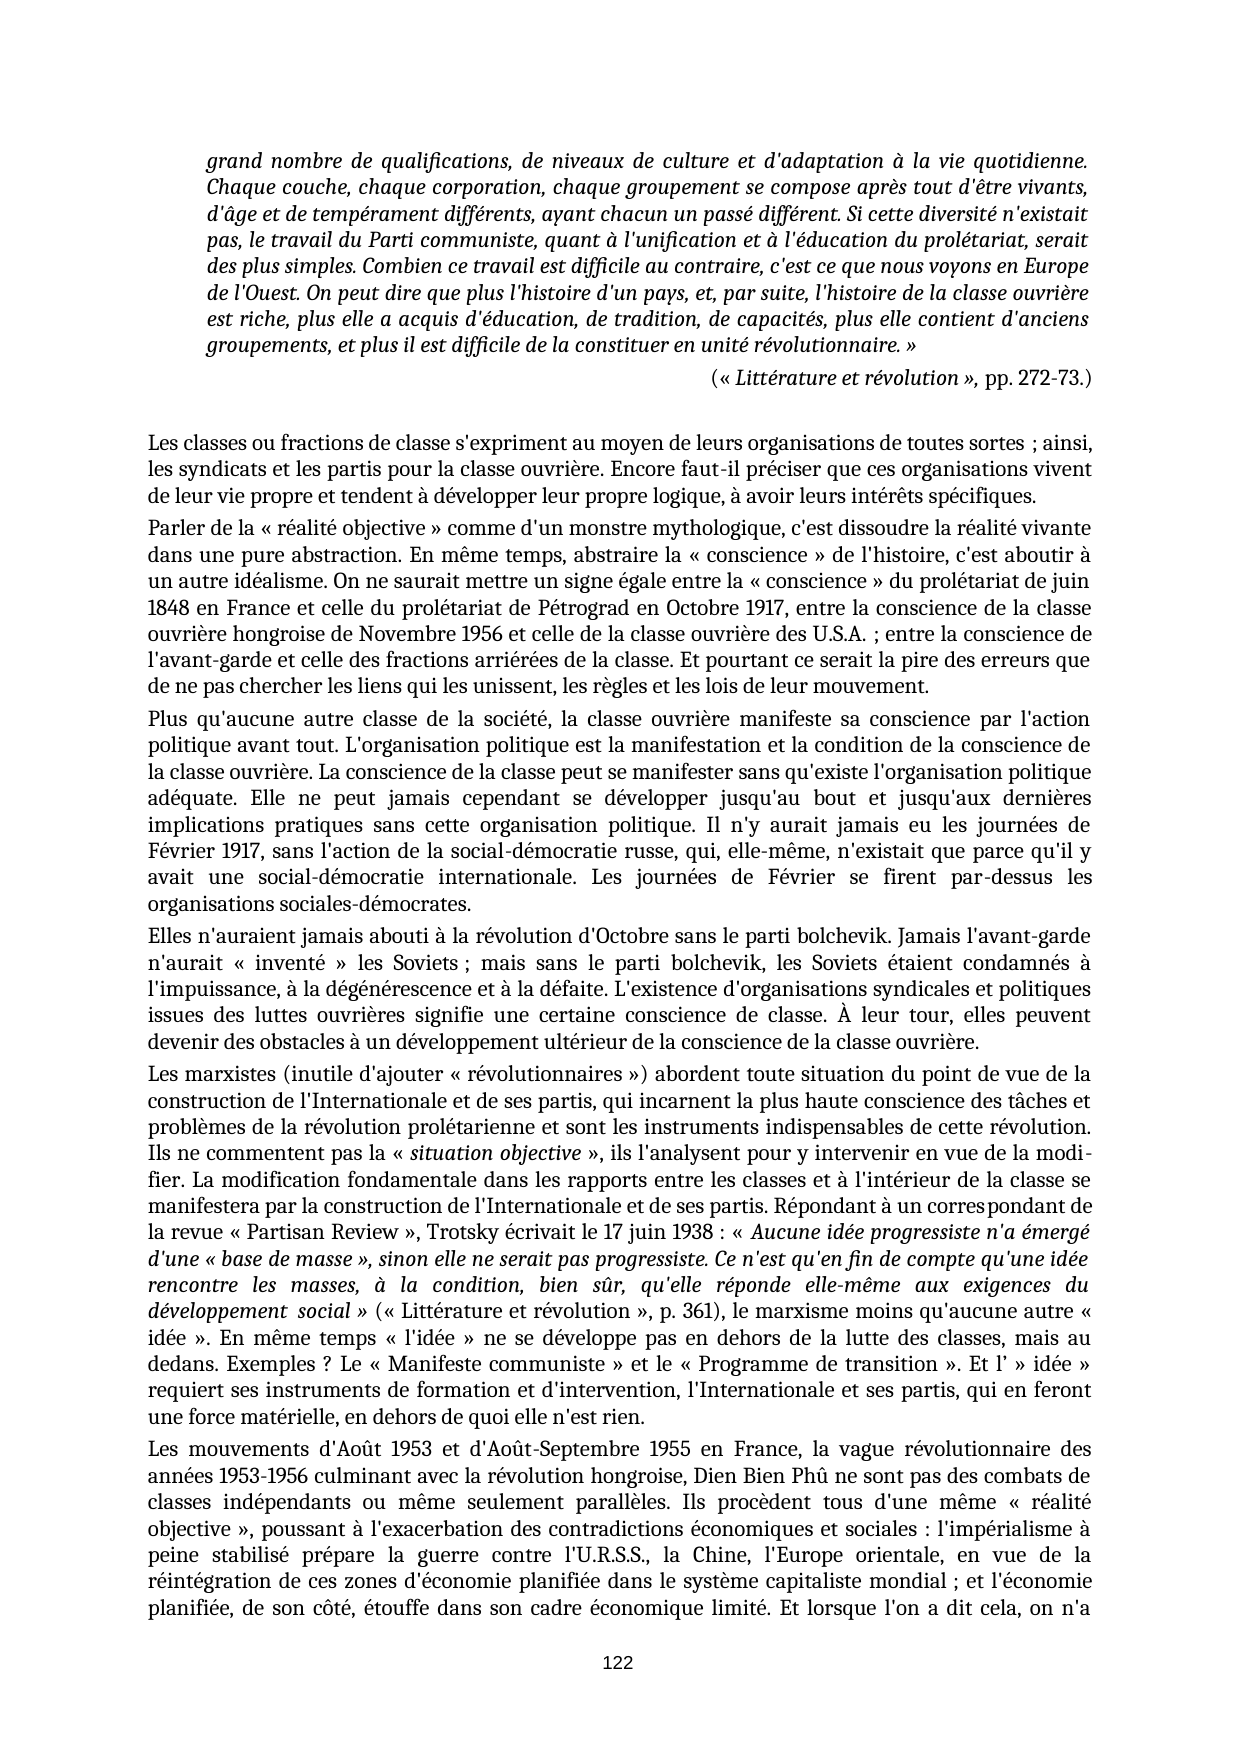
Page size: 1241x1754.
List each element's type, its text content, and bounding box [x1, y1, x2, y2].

text Elles n'auraient jamais abouti à la révolution d'Octobre sans le parti bolchevik. Jamais l'avant-garde n'aurait « inventé » les Soviets ; mais sans le parti bolchevik, les Soviets étaient condamnés à l'impuissance, à la dégénérescence et à la défaite. L'existence d'organisations syndicales et politiques issues des luttes ouvrières signifie une certaine conscience de classe. À leur tour, elles peuvent devenir des obstacles à un développement ultérieur de la conscience de la classe ouvrière. [148, 923, 1093, 1055]
text Les mouvements d'Août 1953 et d'Août‑Septembre 1955 en France, la vague révolutionnaire des années 1953‑1956 culminant avec la révolution hongroise, Dien Bien Phû ne sont pas des combats de classes indépendants ou même seulement parallèles. Ils procèdent tous d'une même « réalité objective », poussant à l'exacerbation des contradictions économiques et sociales : l'impérialisme à peine stabilisé prépare la guerre contre l'U.R.S.S., la Chine, l'Europe orientale, en vue de la réintégration de ces zones d'économie planifiée dans le système capitaliste mondial ; et l'économie planifiée, de son côté, étouffe dans son cadre économique limité. Et lorsque l'on a dit cela, on n'a [148, 1436, 1093, 1621]
text grand nombre de qualifications, de niveaux de culture et d'adaptation à la vie quotidienne. Chaque couche, chaque corporation, chaque groupement se compose après tout d'être vivants, d'âge et de tempérament différents, ayant chacun un passé différent. Si cette diversité n'existait pas, le travail du Parti communiste, quant à l'unification et à l'éducation du prolétariat, serait des plus simples. Combien ce travail est difficile au contraire, c'est ce que nous voyons en Europe de l'Ouest. On peut dire que plus l'histoire d'un pays, et, par suite, l'histoire de la classe ouvrière est riche, plus elle a acquis d'éducation, de tradition, de capacités, plus elle contient d'anciens groupements, et plus il est difficile de la constituer en unité révolutionnaire. » [207, 148, 1093, 358]
text Les marxistes (inutile d'ajouter « révolutionnaires ») abordent toute situation du point de vue de la construction de l'Internationale et de ses partis, qui incarnent la plus haute conscience des tâches et problèmes de la révolution prolétarienne et sont les instruments indispensables de cette révolution. Ils ne commentent pas la « situa­tion objective », ils l'analysent pour y intervenir en vue de la modi­fier. La modification fondamentale dans les rapports entre les classes et à l'intérieur de la classe se manifestera par la construc­tion de l'Internationale et de ses partis. Répondant à un corres­pondant de la revue « Partisan Review », Trotsky écrivait le 17 juin 1938 : « Aucune idée progressiste n'a émergé d'une « base de masse », sinon elle ne serait pas progressiste. Ce n'est qu'en fin de compte qu'une idée rencontre les masses, à la condition, bien sûr, qu'elle réponde elle-même aux exigences du développement social » (« Littérature et révolution », p. 361), le marxisme moins qu'aucune autre « idée ». En même temps « l'idée » ne se développe pas en dehors de la lutte des classes, mais au dedans. Exemples ? Le « Manifeste communiste » et le « Programme de transition ». Et l’ » idée » requiert ses instruments de formation et d'intervention, l'Internationale et ses partis, qui en feront une force matérielle, en dehors de quoi elle n'est rien. [148, 1061, 1093, 1430]
text (« Littérature et révolution », pp. 272‑73.) [207, 365, 1093, 391]
text Plus qu'aucune autre classe de la société, la classe ouvrière manifeste sa conscience par l'action politique avant tout. L'organisation politique est la manifestation et la condition de la conscience de la classe ouvrière. La conscience de la classe peut se manifester sans qu'existe l'organisation politique adéquate. Elle ne peut jamais cependant se développer jusqu'au bout et jusqu'aux dernières implications pratiques sans cette organisation politique. Il n'y aurait jamais eu les journées de Février 1917, sans l'action de la social‑démocratie russe, qui, elle-même, n'existait que parce qu'il y avait une social-démocratie internationale. Les journées de Février se firent par‑dessus les organisations sociales-démocrates. [148, 706, 1093, 917]
text Les classes ou fractions de classe s'expriment au moyen de leurs organisations de toutes sortes ; ainsi, les syndicats et les partis pour la classe ouvrière. Encore faut‑il préciser que ces organisations vivent de leur vie propre et tendent à développer leur propre logique, à avoir leurs intérêts spécifiques. [148, 430, 1093, 509]
text Parler de la « réalité objective » comme d'un monstre mythologique, c'est dissoudre la réalité vivante dans une pure abstraction. En même temps, abstraire la « conscience » de l'histoire, c'est aboutir à un autre idéalisme. On ne saurait mettre un signe égale entre la « conscience » du prolétariat de juin 1848 en France et celle du prolétariat de Pétrograd en Octobre 1917, entre la conscience de la classe ouvrière hongroise de Novembre 1956 et celle de la classe ouvrière des U.S.A. ; entre la conscience de l'avant-­garde et celle des fractions arriérées de la classe. Et pourtant ce serait la pire des erreurs que de ne pas chercher les liens qui les unissent, les règles et les lois de leur mouvement. [148, 515, 1093, 700]
